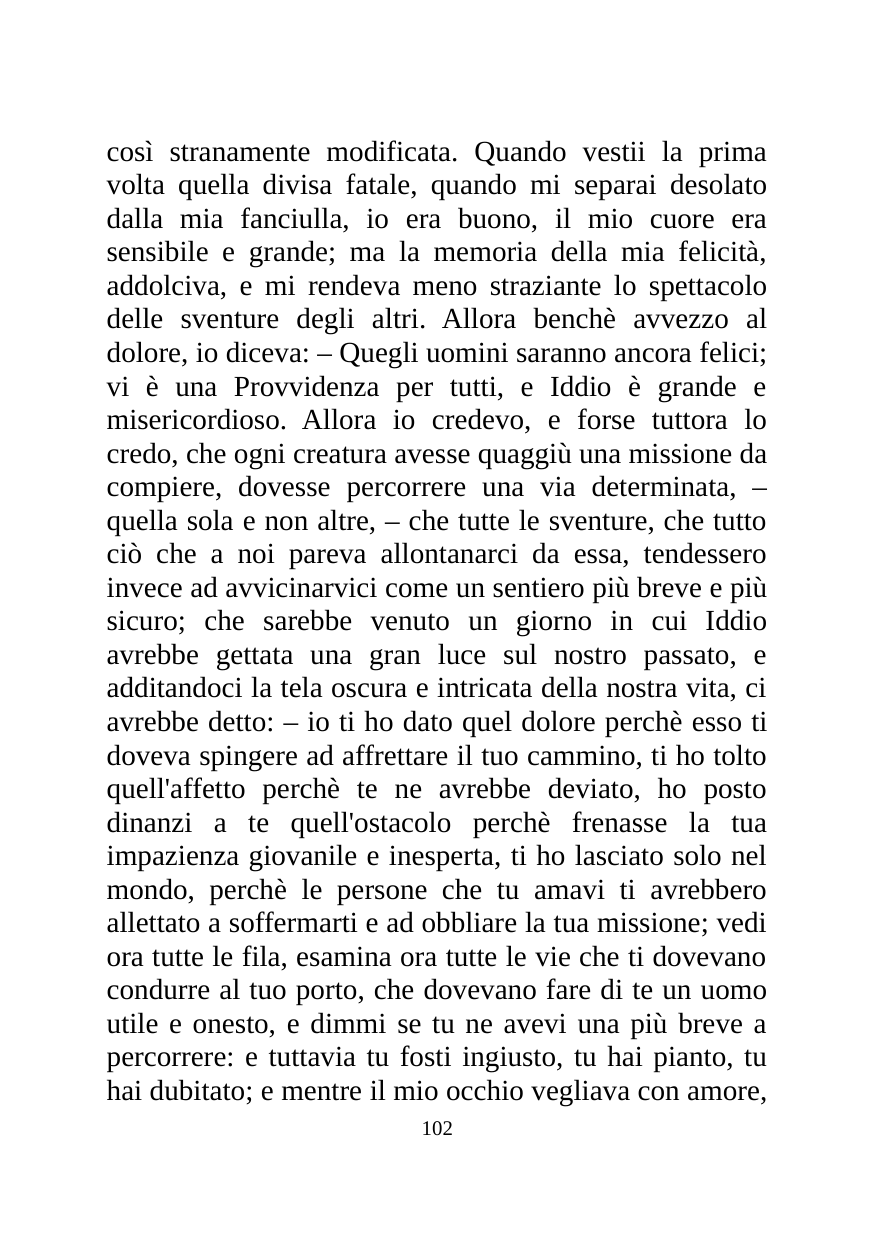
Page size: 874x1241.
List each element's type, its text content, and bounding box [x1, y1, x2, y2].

text così stranamente modificata. Quando vestii la prima volta quella divisa fatale, quando mi separai desolato dalla mia fanciulla, io era buono, il mio cuore era sensibile e grande; ma la memoria della mia felicità, addolciva, e mi rendeva meno straziante lo spettacolo delle sventure degli altri. Allora benchè avvezzo al dolore, io diceva: – Quegli uomini saranno ancora felici; vi è una Provvidenza per tutti, e Iddio è grande e misericordioso. Allora io credevo, e forse tuttora lo credo, che ogni creatura avesse quaggiù una missione da compiere, dovesse percorrere una via determinata, – quella sola e non altre, – che tutte le sventure, che tutto ciò che a noi pareva allontanarci da essa, tendessero invece ad avvicinarvici come un sentiero più breve e più sicuro; che sarebbe venuto un giorno in cui Iddio avrebbe gettata una gran luce sul nostro passato, e additandoci la tela oscura e intricata della nostra vita, ci avrebbe detto: – io ti ho dato quel dolore perchè esso ti doveva spingere ad affrettare il tuo cammino, ti ho tolto quell'affetto perchè te ne avrebbe deviato, ho posto dinanzi a te quell'ostacolo perchè frenasse la tua impazienza giovanile e inesperta, ti ho lasciato solo nel mondo, perchè le persone che tu amavi ti avrebbero allettato a soffermarti e ad obbliare la tua missione; vedi ora tutte le fila, esamina ora tutte le vie che ti dovevano condurre al tuo porto, che dovevano fare di te un uomo utile e onesto, e dimmi se tu ne avevi una più breve a percorrere: e tuttavia tu fosti ingiusto, tu hai pianto, tu hai dubitato; e mentre il mio occhio vegliava con amore, [106, 134, 768, 1107]
